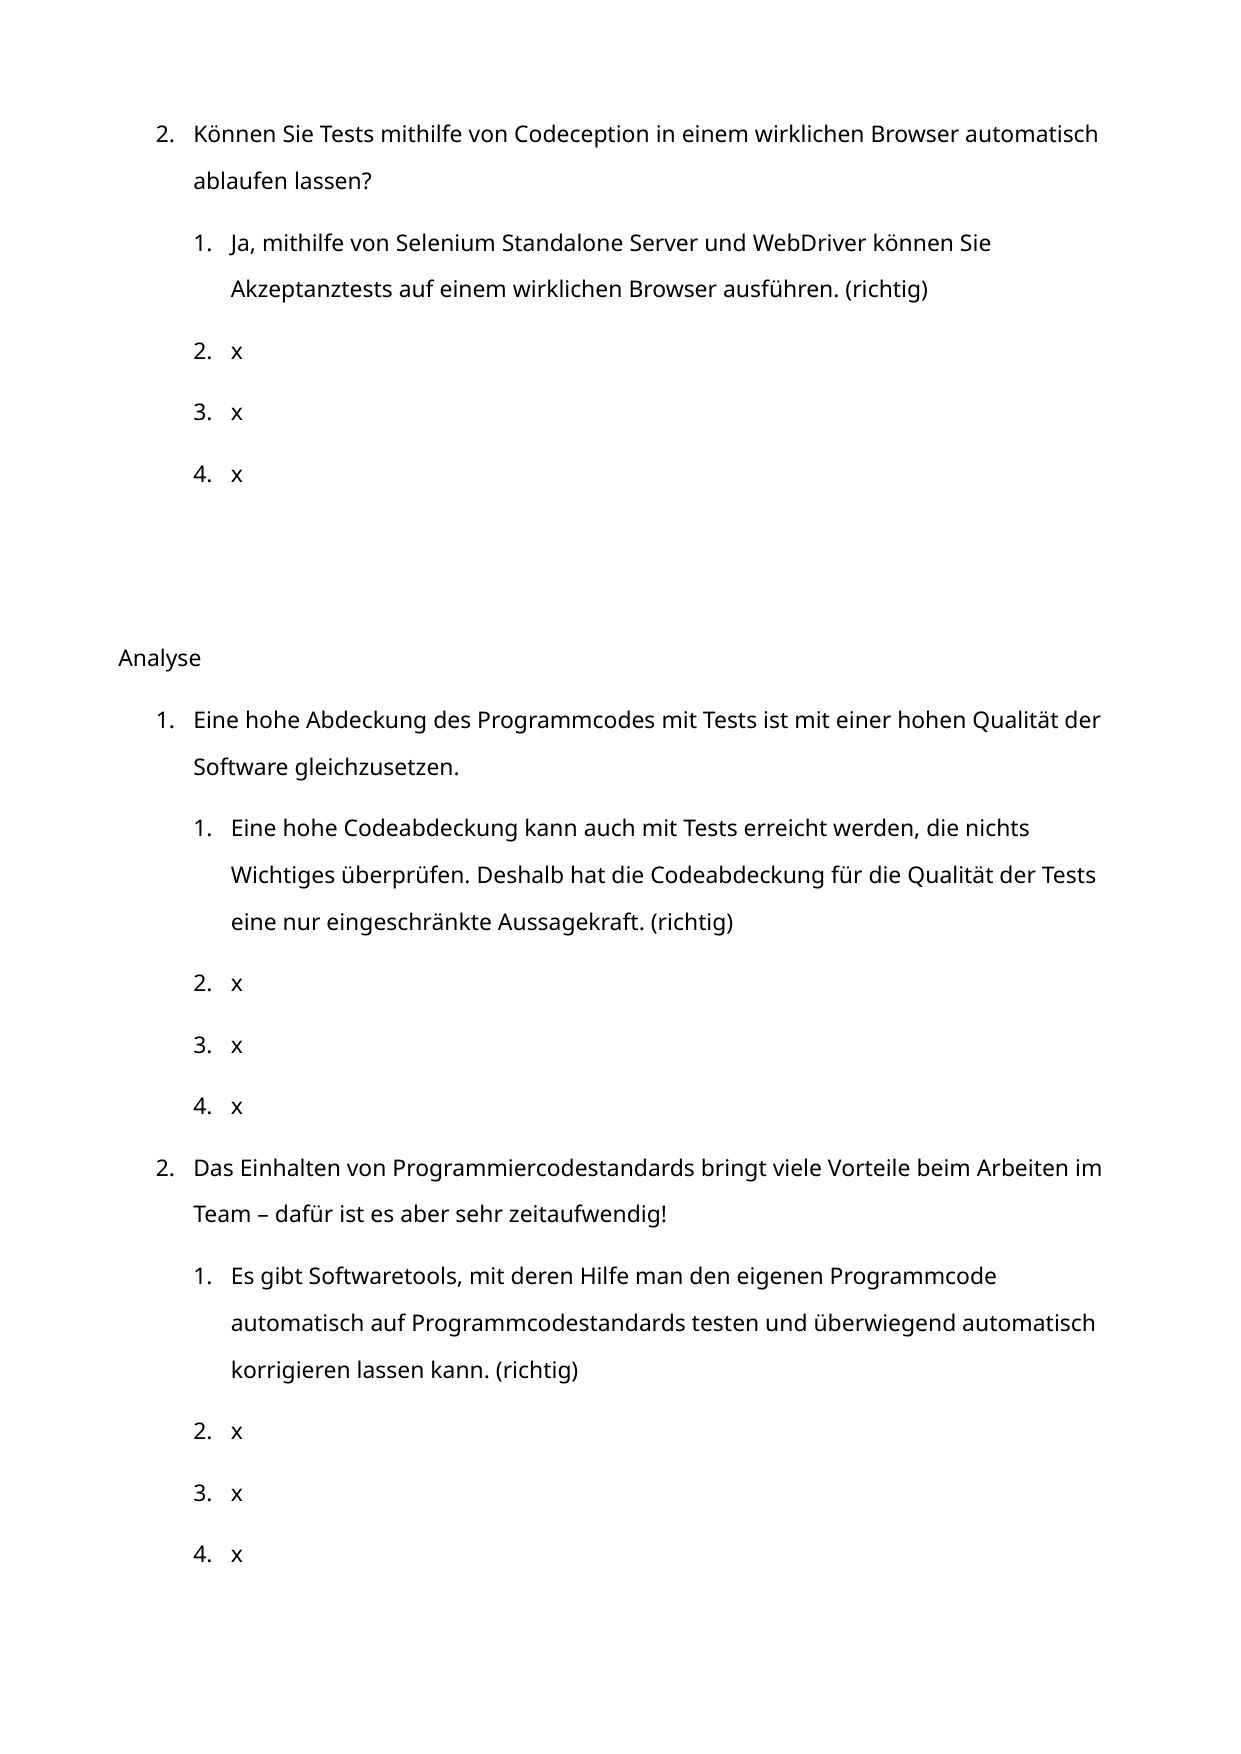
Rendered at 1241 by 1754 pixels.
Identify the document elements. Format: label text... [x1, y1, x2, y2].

list x [193, 967, 1122, 998]
list Eine hohe Abdeckung des Programmcodes mit Tests ist mit einer hohen Qualität der Software gleichzusetzen. [156, 703, 1122, 782]
list Eine hohe Codeabdeckung kann auch mit Tests erreicht werden, die nichts Wichtiges überprüfen. Deshalb hat die Codeabdeckung für die Qualität der Tests eine nur eingeschränkte Aussagekraft. (richtig) [193, 812, 1122, 937]
list Es gibt Softwaretools, mit deren Hilfe man den eigenen Programmcode automatisch auf Programmcodestandards testen und überwiegend automatisch korrigieren lassen kann. (richtig) [193, 1260, 1122, 1385]
list x [193, 1476, 1122, 1508]
list x [193, 458, 1122, 489]
list x [193, 335, 1122, 366]
list x [193, 1090, 1122, 1121]
list x [193, 1415, 1122, 1446]
list Können Sie Tests mithilfe von Codeception in einem wirklichen Browser automatisch ablaufen lassen? [156, 118, 1122, 196]
list x [193, 1028, 1122, 1060]
list Das Einhalten von Programmiercodestandards bringt viele Vorteile beim Arbeiten im Team – dafür ist es aber sehr zeitaufwendig! [156, 1151, 1122, 1229]
text Analyse [118, 642, 1122, 673]
list Ja, mithilfe von Selenium Standalone Server und WebDriver können Sie Akzeptanztests auf einem wirklichen Browser ausführen. (richtig) [193, 226, 1122, 304]
list x [193, 1538, 1122, 1569]
list x [193, 396, 1122, 427]
